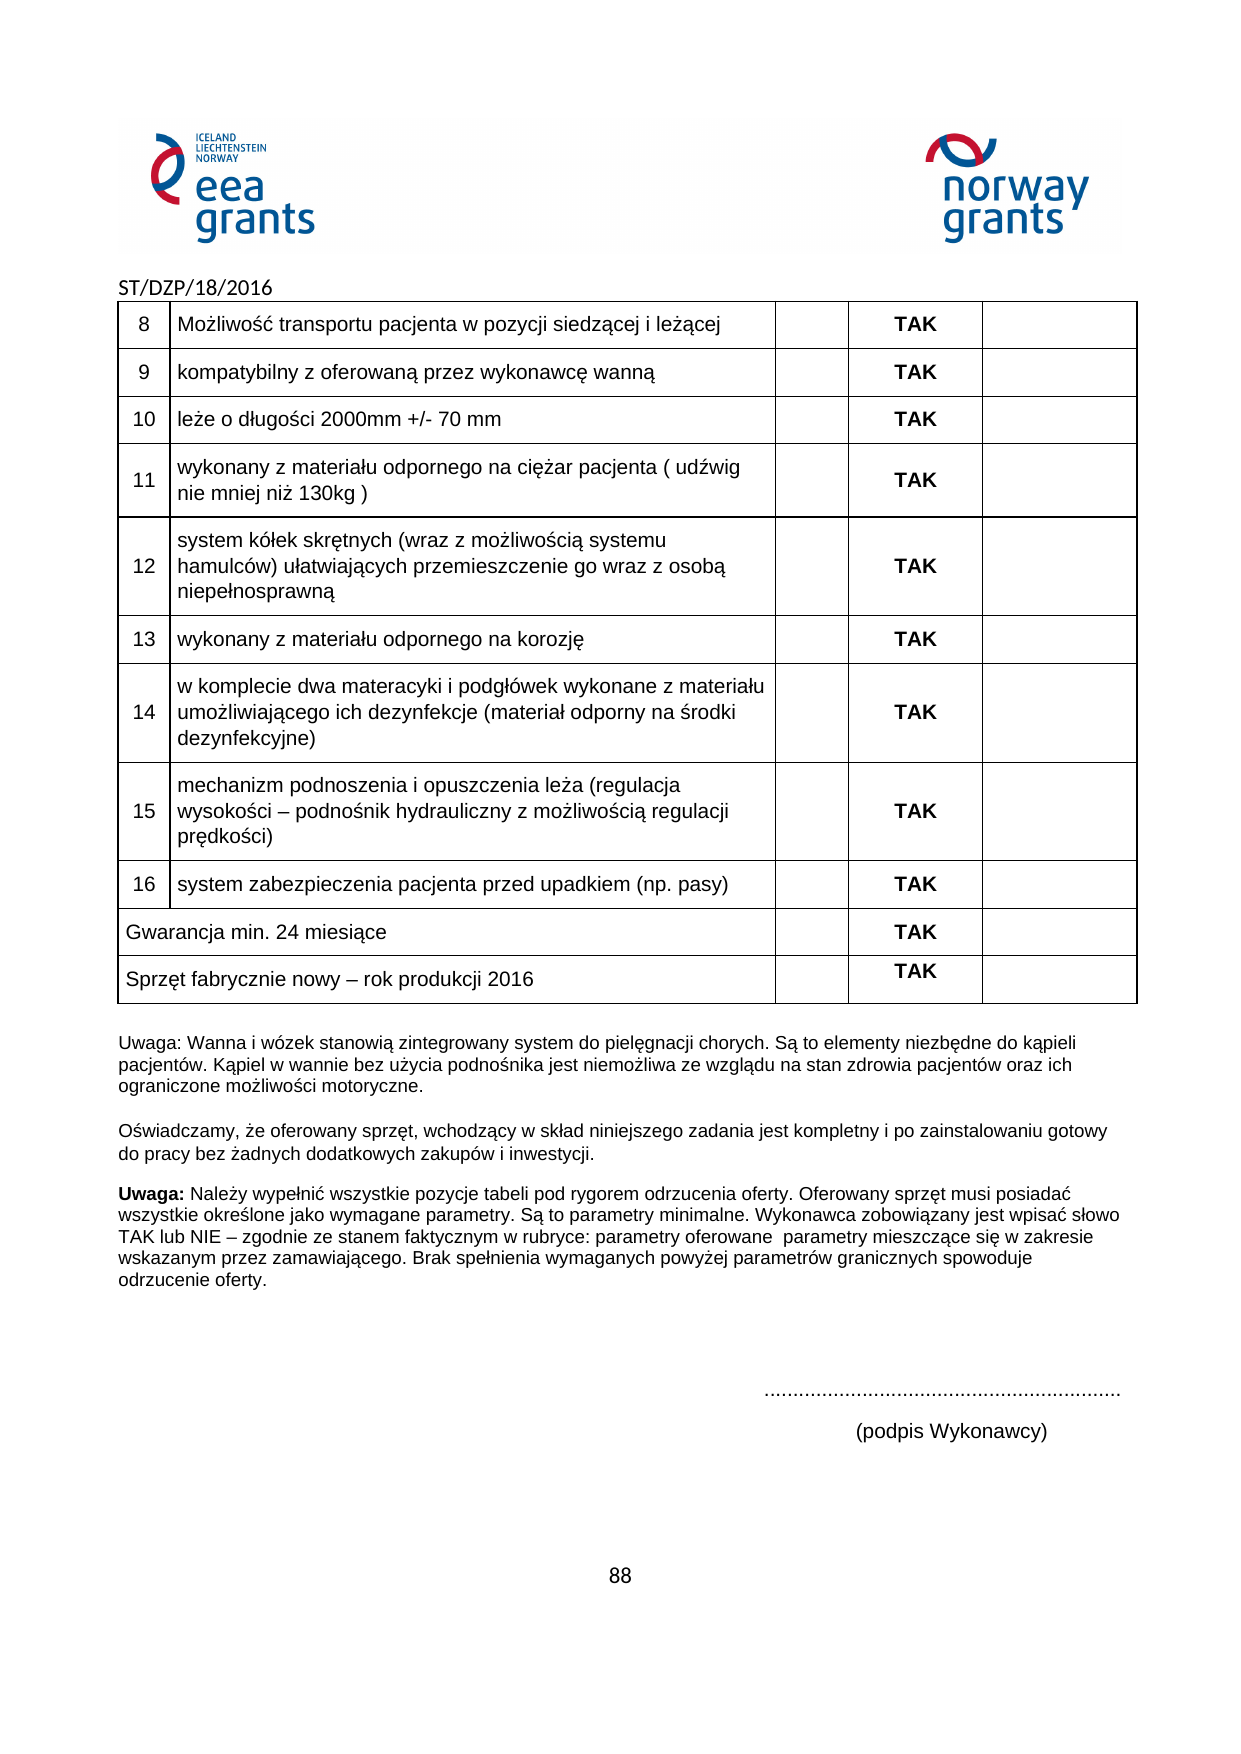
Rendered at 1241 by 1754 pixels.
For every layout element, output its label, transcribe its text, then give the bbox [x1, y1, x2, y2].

table_cell [983, 616, 1136, 663]
table_cell 14 [119, 664, 169, 762]
table_cell [776, 861, 848, 908]
table_cell [983, 909, 1136, 955]
table_cell 12 [119, 518, 169, 615]
table_cell 13 [119, 616, 169, 663]
table_cell 15 [119, 763, 169, 860]
table_cell [983, 861, 1136, 908]
table_cell 10 [119, 397, 169, 443]
table_cell [983, 349, 1136, 396]
text Uwaga: Należy wypełnić wszystkie pozycje tabeli pod rygorem odrzucenia oferty. Oferowany sprzęt musi posiadać wszystkie określone jako wymagane parametry. Są to parametry minimalne. Wykonawca zobowiązany jest wpisać słowo TAK lub NIE – zgodnie ze stanem faktycznym w rubryce: parametry oferowane parametry mieszczące się w zakresie wskazanym przez zamawiającego. Brak spełnienia wymaganych powyżej parametrów granicznych spowoduje odrzucenie oferty. [118, 1182, 1122, 1290]
table_cell system kółek skrętnych (wraz z możliwością systemu hamulców) ułatwiających przemieszczenie go wraz z osobą niepełnosprawną [171, 518, 775, 615]
table_cell [776, 664, 848, 762]
table_cell wykonany z materiału odpornego na korozję [171, 616, 775, 663]
table_cell TAK [849, 444, 982, 516]
table_cell 11 [119, 444, 169, 516]
table_cell TAK [849, 763, 982, 860]
table_cell [776, 763, 848, 860]
table_cell [983, 956, 1136, 1003]
table_cell [983, 397, 1136, 443]
table_cell 9 [119, 349, 169, 396]
text Oświadczamy, że oferowany sprzęt, wchodzący w skład niniejszego zadania jest kompletny i po zainstalowaniu gotowy do pracy bez żadnych dodatkowych zakupów i inwestycji. [118, 1097, 1122, 1164]
table_cell mechanizm podnoszenia i opuszczenia leża (regulacja wysokości – podnośnik hydrauliczny z możliwością regulacji prędkości) [171, 763, 775, 860]
table_cell TAK [849, 518, 982, 615]
table_cell [983, 763, 1136, 860]
table_cell system zabezpieczenia pacjenta przed upadkiem (np. pasy) [171, 861, 775, 908]
table_cell [776, 349, 848, 396]
table_cell [776, 302, 848, 348]
text (podpis Wykonawcy) [118, 1419, 1122, 1443]
table_cell [776, 616, 848, 663]
table_cell Możliwość transportu pacjenta w pozycji siedzącej i leżącej [171, 302, 775, 348]
table_cell wykonany z materiału odpornego na ciężar pacjenta ( udźwig nie mniej niż 130kg ) [171, 444, 775, 516]
table_cell w komplecie dwa materacyki i podgłówek wykonane z materiału umożliwiającego ich dezynfekcje (materiał odporny na środki dezynfekcyjne) [171, 664, 775, 762]
table_cell TAK [849, 302, 982, 348]
text Uwaga: Wanna i wózek stanowią zintegrowany system do pielęgnacji chorych. Są to elementy niezbędne do kąpieli pacjentów. Kąpiel w wannie bez użycia podnośnika jest niemożliwa ze wzglądu na stan zdrowia pacjentów oraz ich ograniczone możliwości motoryczne. [118, 1032, 1122, 1097]
table_cell 16 [119, 861, 169, 908]
table_cell [776, 397, 848, 443]
table_cell [776, 518, 848, 615]
table_cell Sprzęt fabrycznie nowy – rok produkcji 2016 [119, 956, 775, 1003]
table_cell TAK [849, 956, 982, 1003]
table_cell [983, 444, 1136, 516]
table_cell [983, 664, 1136, 762]
table_cell [983, 518, 1136, 615]
table_cell kompatybilny z oferowaną przez wykonawcę wanną [171, 349, 775, 396]
table_cell Gwarancja min. 24 miesiące [119, 909, 775, 955]
table_cell [776, 909, 848, 955]
table_cell [776, 444, 848, 516]
table_cell TAK [849, 664, 982, 762]
table_cell TAK [849, 397, 982, 443]
table_cell 8 [119, 302, 169, 348]
table_cell [776, 956, 848, 1003]
table_cell TAK [849, 349, 982, 396]
table_cell TAK [849, 861, 982, 908]
table_cell TAK [849, 909, 982, 955]
table_cell TAK [849, 616, 982, 663]
text .............................................................. [156, 1376, 1122, 1400]
table_cell leże o długości 2000mm +/- 70 mm [171, 397, 775, 443]
table_cell [983, 302, 1136, 348]
